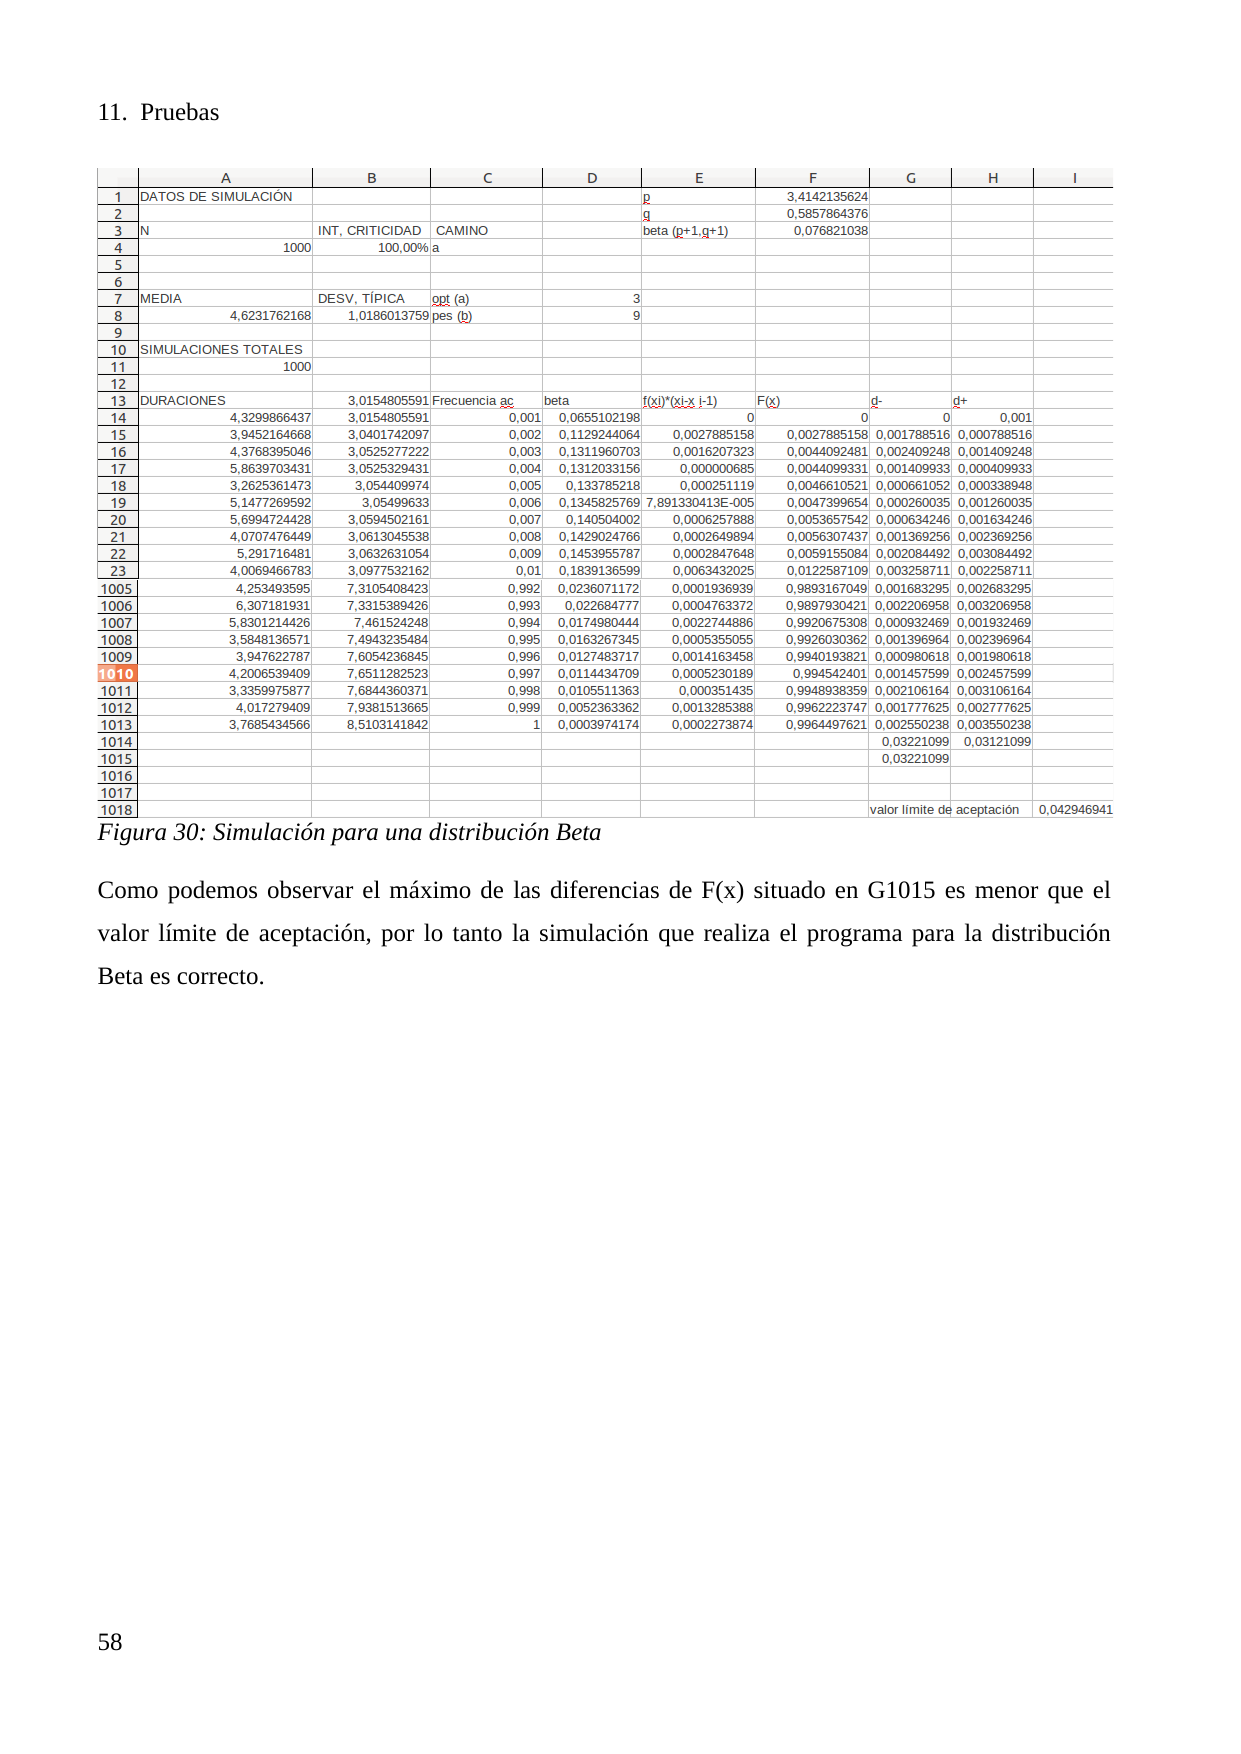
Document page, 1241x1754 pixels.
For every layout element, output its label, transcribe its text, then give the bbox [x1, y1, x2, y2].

text Como podemos observar el máximo de las diferencias de F(x) situado en G1015 es menor que el valor límite de aceptación, por lo tanto la simulación que realiza el programa para la distribución Beta es correcto. [97, 875, 1113, 990]
text Figura 30: Simulación para una distribución Beta [97, 818, 1113, 846]
picture [97, 168, 1114, 818]
